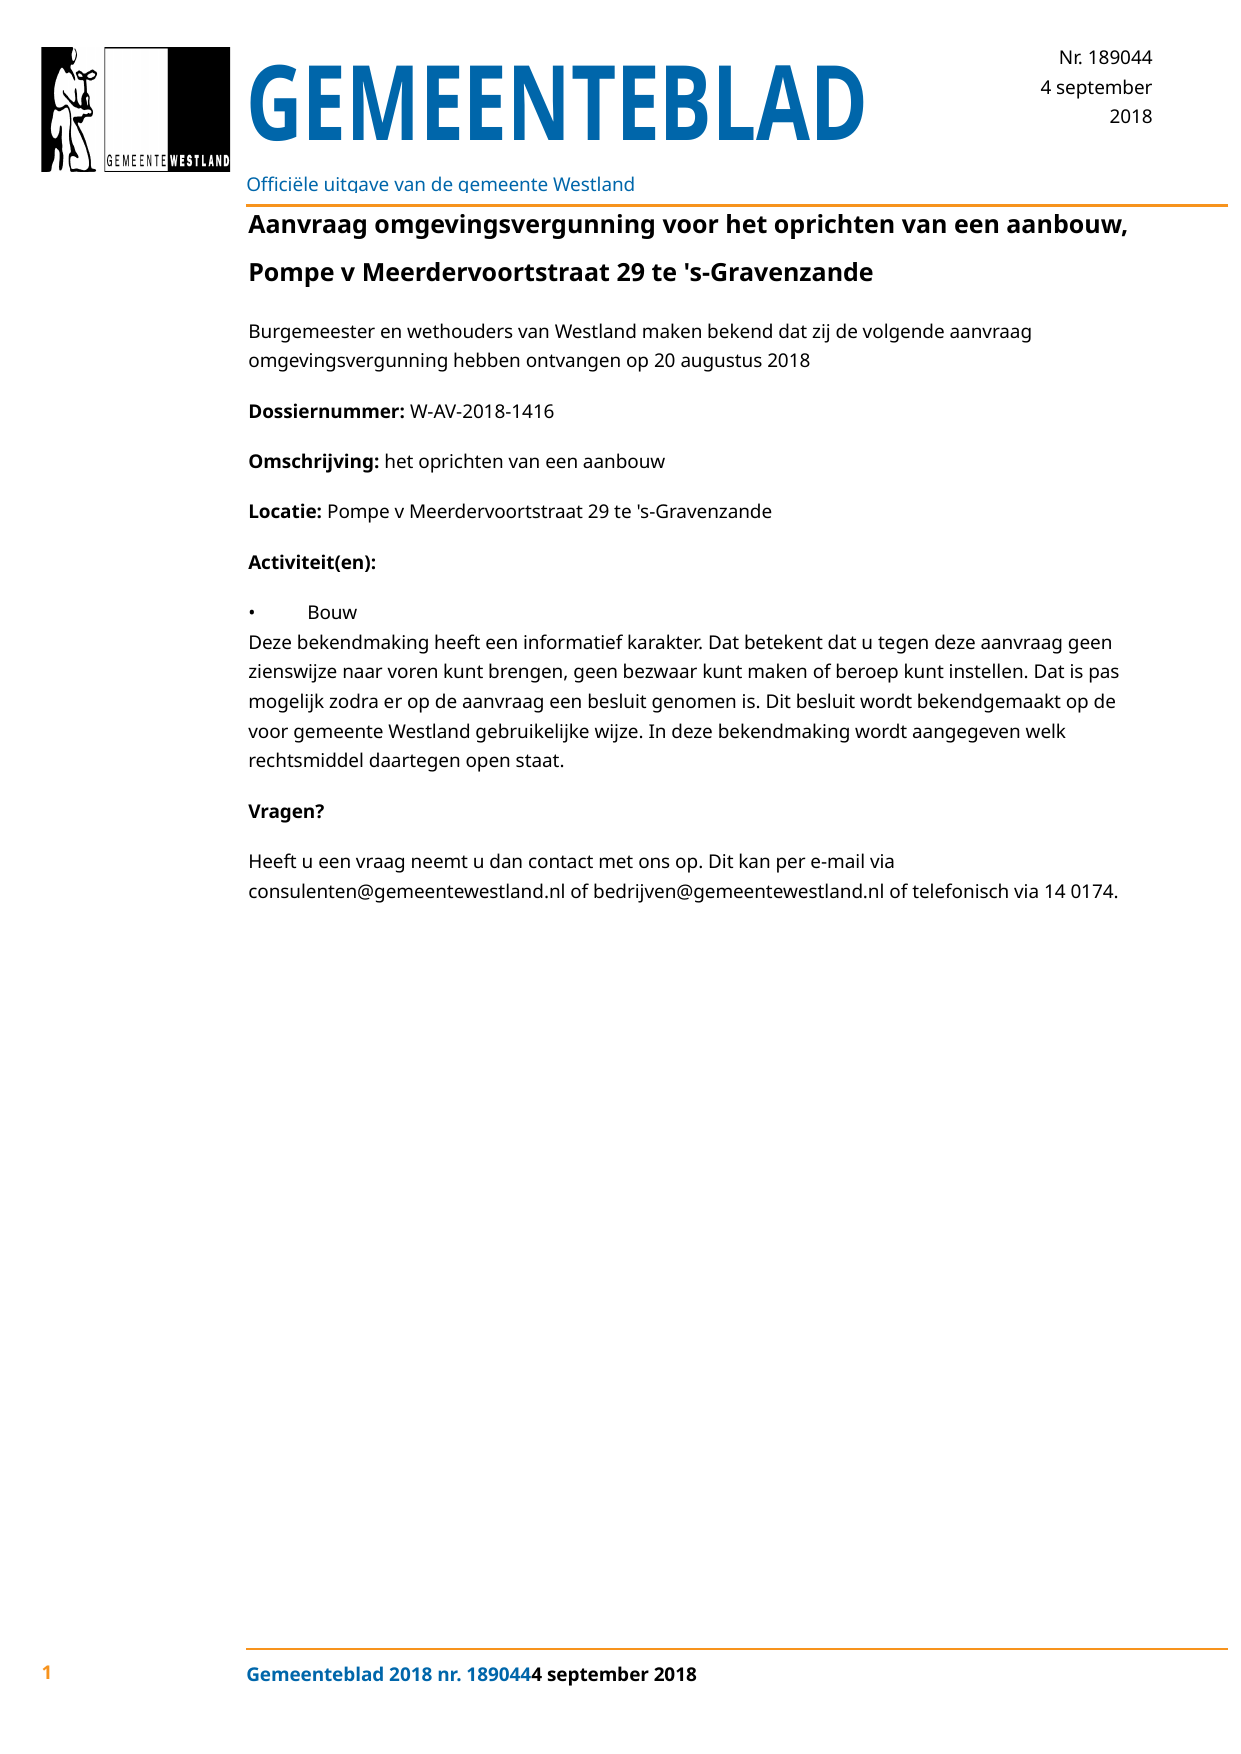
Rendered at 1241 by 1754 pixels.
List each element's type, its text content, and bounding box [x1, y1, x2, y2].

text Vragen? [248, 798, 1152, 824]
text Omschrijving: het oprichten van een aanbouw [248, 448, 1152, 474]
text Heeft u een vraag neemt u dan contact met ons op. Dit kan per e-mail via consulenten@gemeentewestland.nl of bedrijven@gemeentewestland.nl of telefonisch via 14 0174. [248, 848, 1152, 904]
text Aanvraag omgevingsvergunning voor het oprichten van een aanbouw, Pompe v Meerdervoortstraat 29 te 's-Gravenzande [248, 207, 1152, 288]
text Deze bekendmaking heeft een informatief karakter. Dat betekent dat u tegen deze aanvraag geen zienswijze naar voren kunt brengen, geen bezwaar kunt maken of beroep kunt instellen. Dat is pas mogelijk zodra er op de aanvraag een besluit genomen is. Dit besluit wordt bekendgemaakt op de voor gemeente Westland gebruikelijke wijze. In deze bekendmaking wordt aangegeven welk rechtsmiddel daartegen open staat. [248, 629, 1152, 773]
list Bouw [248, 599, 1152, 625]
text Dossiernummer: W-AV-2018-1416 [248, 398, 1152, 424]
picture [41, 47, 231, 172]
text Locatie: Pompe v Meerdervoortstraat 29 te 's-Gravenzande [248, 499, 1152, 524]
text Burgemeester en wethouders van Westland maken bekend dat zij de volgende aanvraag omgevingsvergunning hebben ontvangen op 20 augustus 2018 [248, 318, 1152, 373]
text Activiteit(en): [248, 549, 1152, 575]
